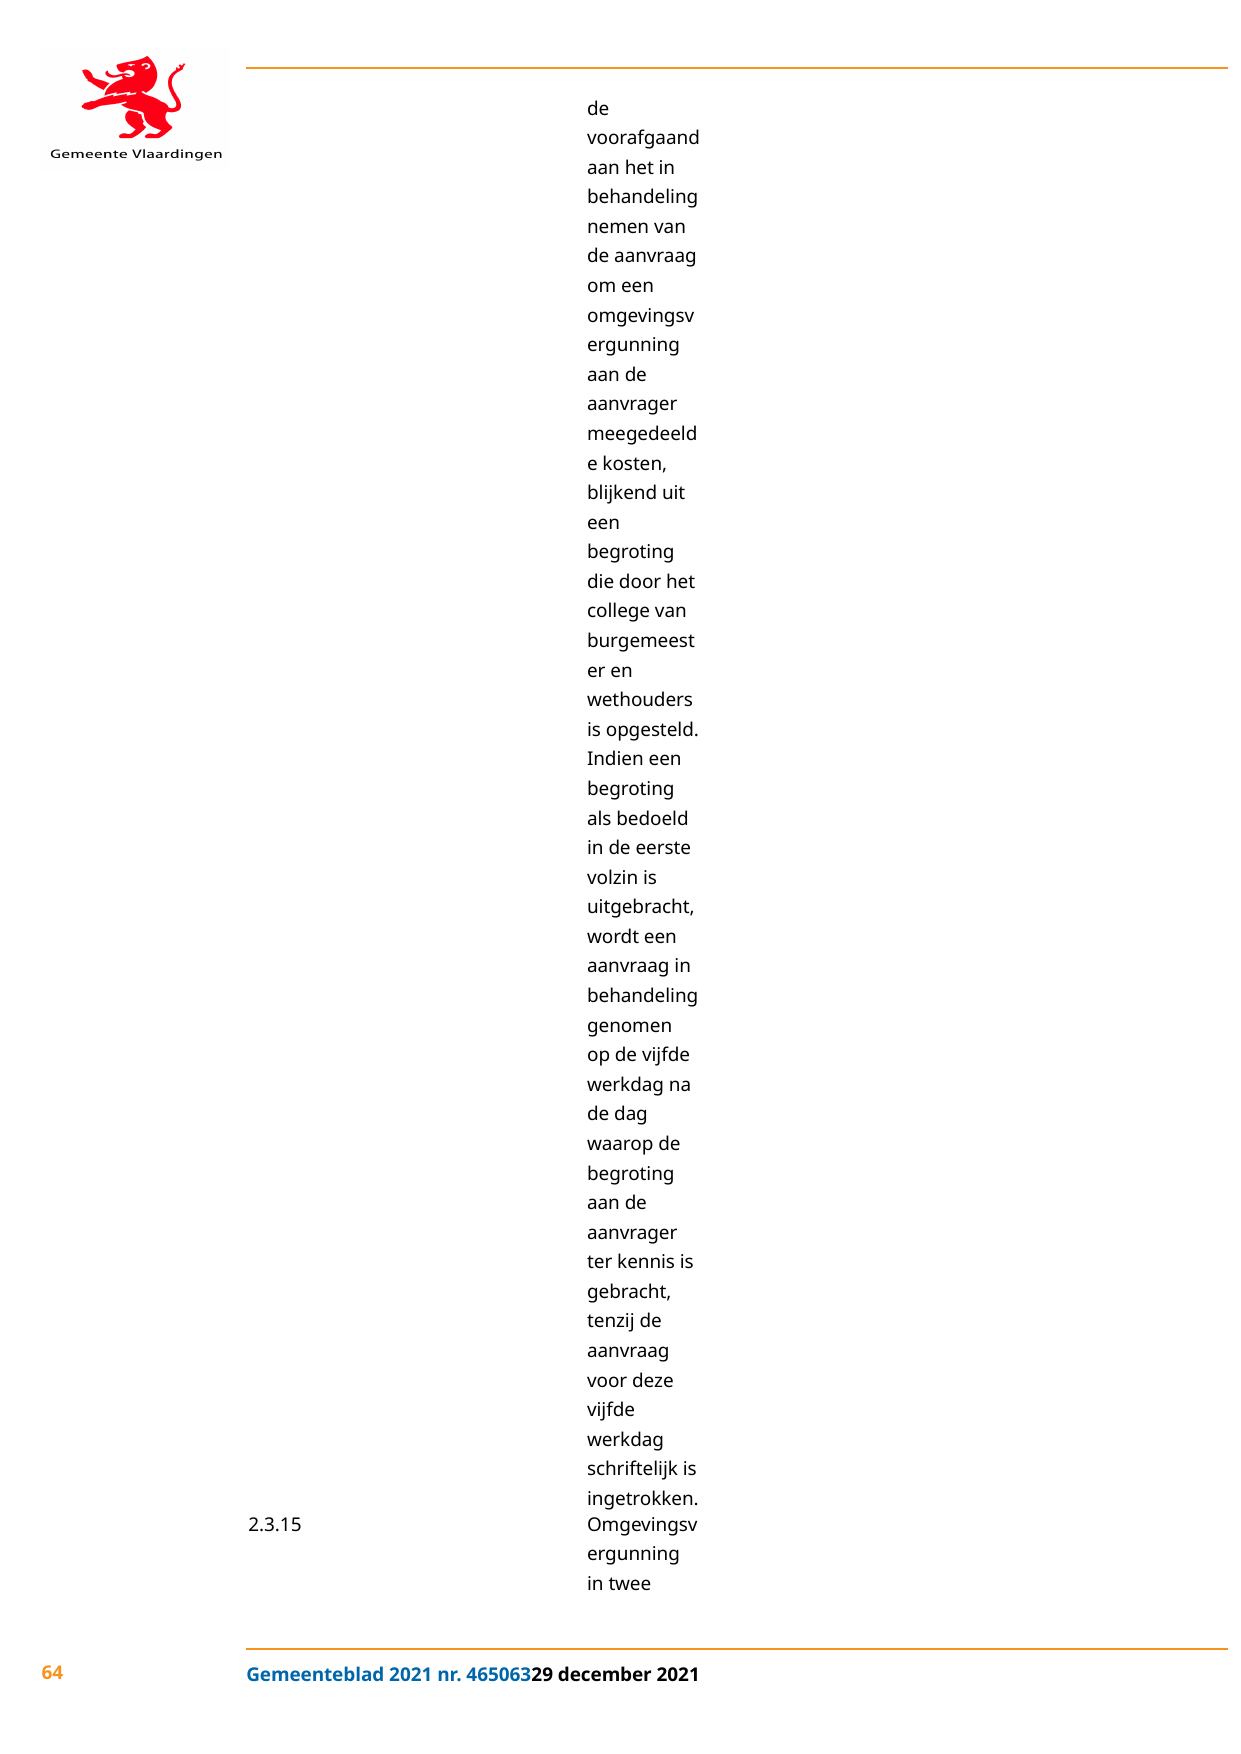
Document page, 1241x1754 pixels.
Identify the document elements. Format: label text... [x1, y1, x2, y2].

table_cell [926, 95, 1038, 1511]
table_cell [813, 1511, 926, 1596]
table_cell [926, 1511, 1038, 1596]
table_cell [700, 95, 813, 1511]
table_cell de voorafgaand aan het in behandeling nemen van de aanvraag om een omgevingsvergunning aan de aanvrager meegedeelde kosten, blijkend uit een begroting die door het college van burgemeester en wethouders is opgesteld. Indien een begroting als bedoeld in de eerste volzin is uitgebracht, wordt een aanvraag in behandeling genomen op de vijfde werkdag na de dag waarop de begroting aan de aanvrager ter kennis is gebracht, tenzij de aanvraag voor deze vijfde werkdag schriftelijk is ingetrokken. [587, 95, 700, 1511]
table_cell [248, 95, 361, 1511]
table_cell [361, 1511, 474, 1596]
table_cell [361, 95, 474, 1511]
table_cell 2.3.15 [248, 1511, 361, 1596]
table_cell [474, 95, 587, 1511]
picture [41, 47, 231, 172]
table_cell [700, 1511, 813, 1596]
table_cell Omgevingsvergunning in twee [587, 1511, 700, 1596]
table_cell [474, 1511, 587, 1596]
table_cell [813, 95, 926, 1511]
table_cell [1039, 1511, 1152, 1596]
table_cell [1039, 95, 1152, 1511]
